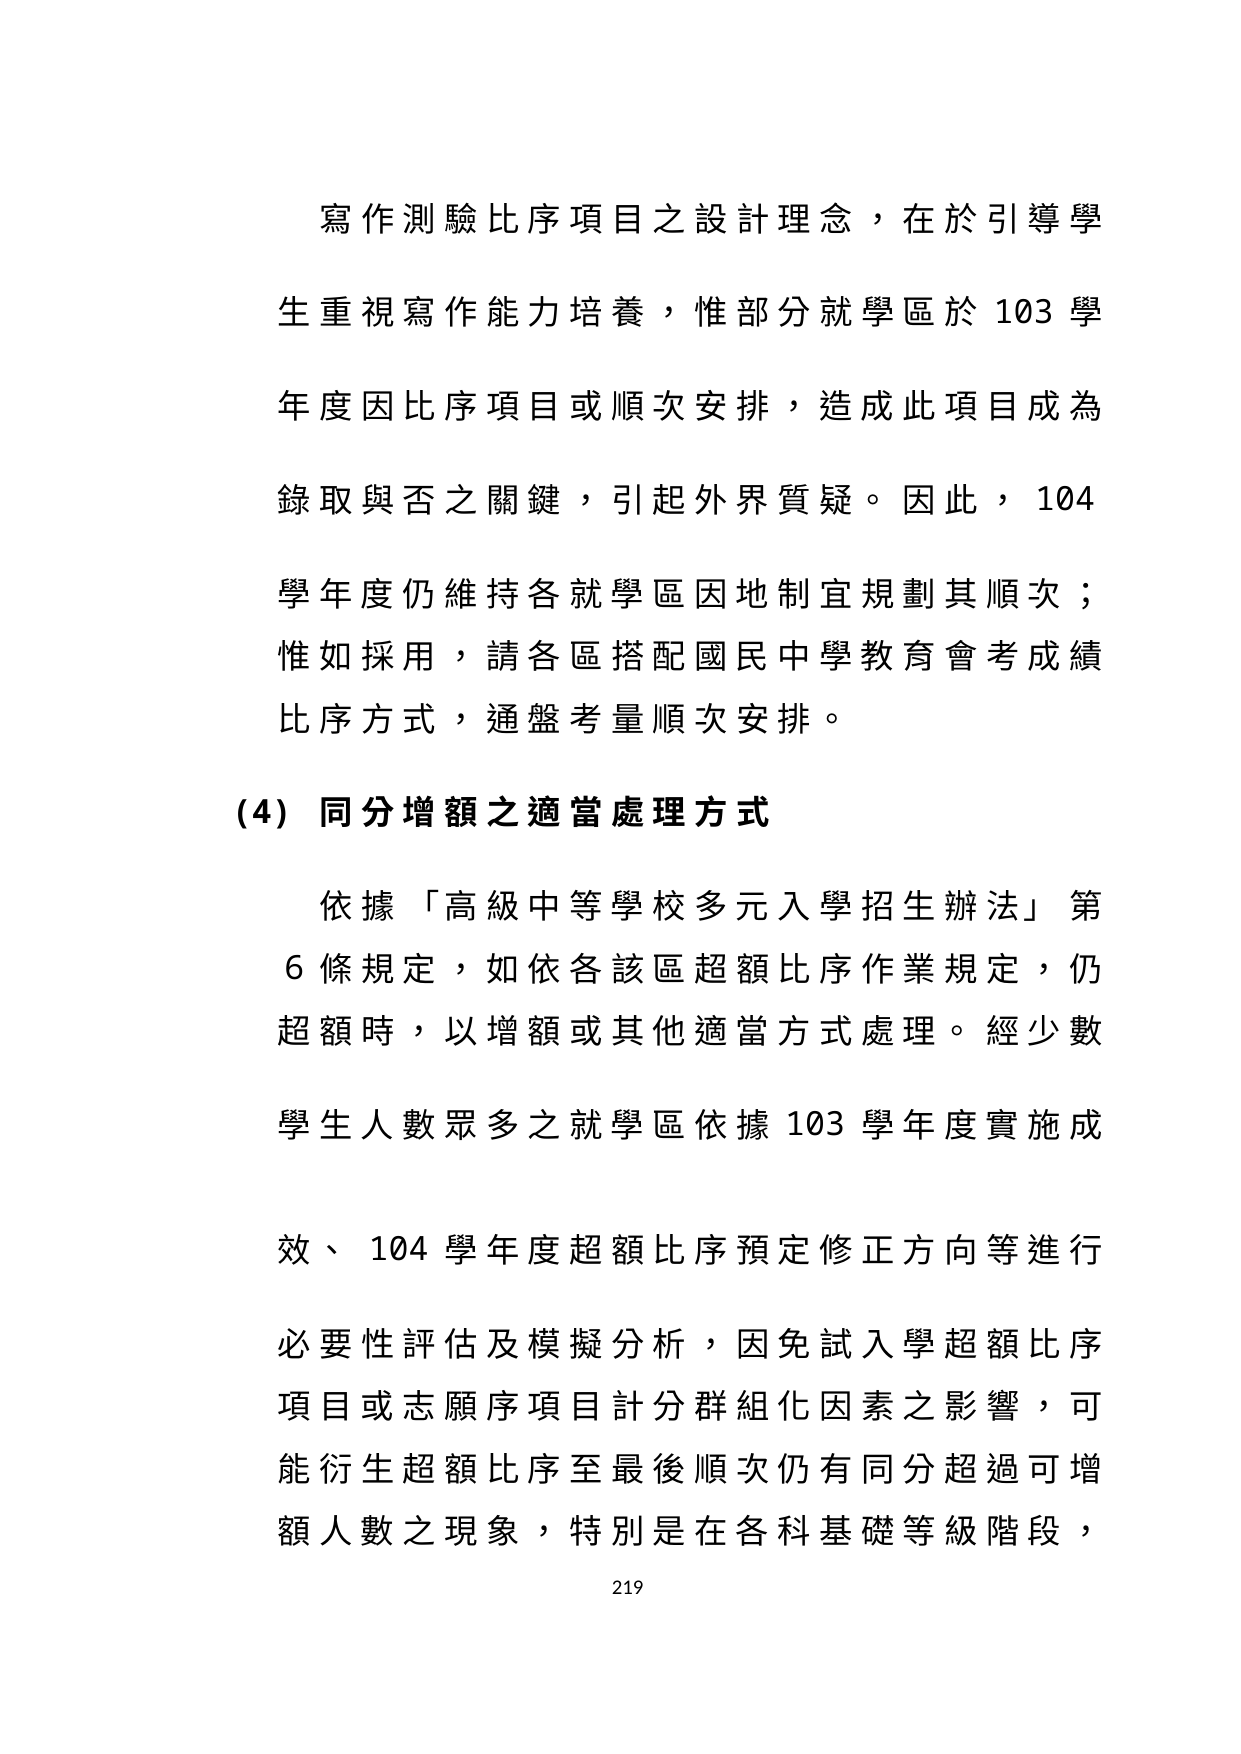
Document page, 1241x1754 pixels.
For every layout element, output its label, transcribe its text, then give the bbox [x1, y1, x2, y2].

list 同分增額之適當處理方式 [193, 737, 1107, 862]
text 依據「高級中等學校多元入學招生辦法」第6條規定，如依各該區超額比序作業規定，仍超額時，以增額或其他適當方式處理。經少數學生人數眾多之就學區依據103學年度實施成效、104學年度超額比序預定修正方向等進行必要性評估及模擬分析，因免試入學超額比序項目或志願序項目計分群組化因素之影響，可能衍生超額比序至最後順次仍有同分超過可增額人數之現象，特別是在各科基礎等級階段， [252, 862, 1107, 1550]
text 寫作測驗比序項目之設計理念，在於引導學生重視寫作能力培養，惟部分就學區於103學年度因比序項目或順次安排，造成此項目成為錄取與否之關鍵，引起外界質疑。因此，104學年度仍維持各就學區因地制宜規劃其順次；惟如採用，請各區搭配國民中學教育會考成績比序方式，通盤考量順次安排。 [252, 175, 1107, 737]
